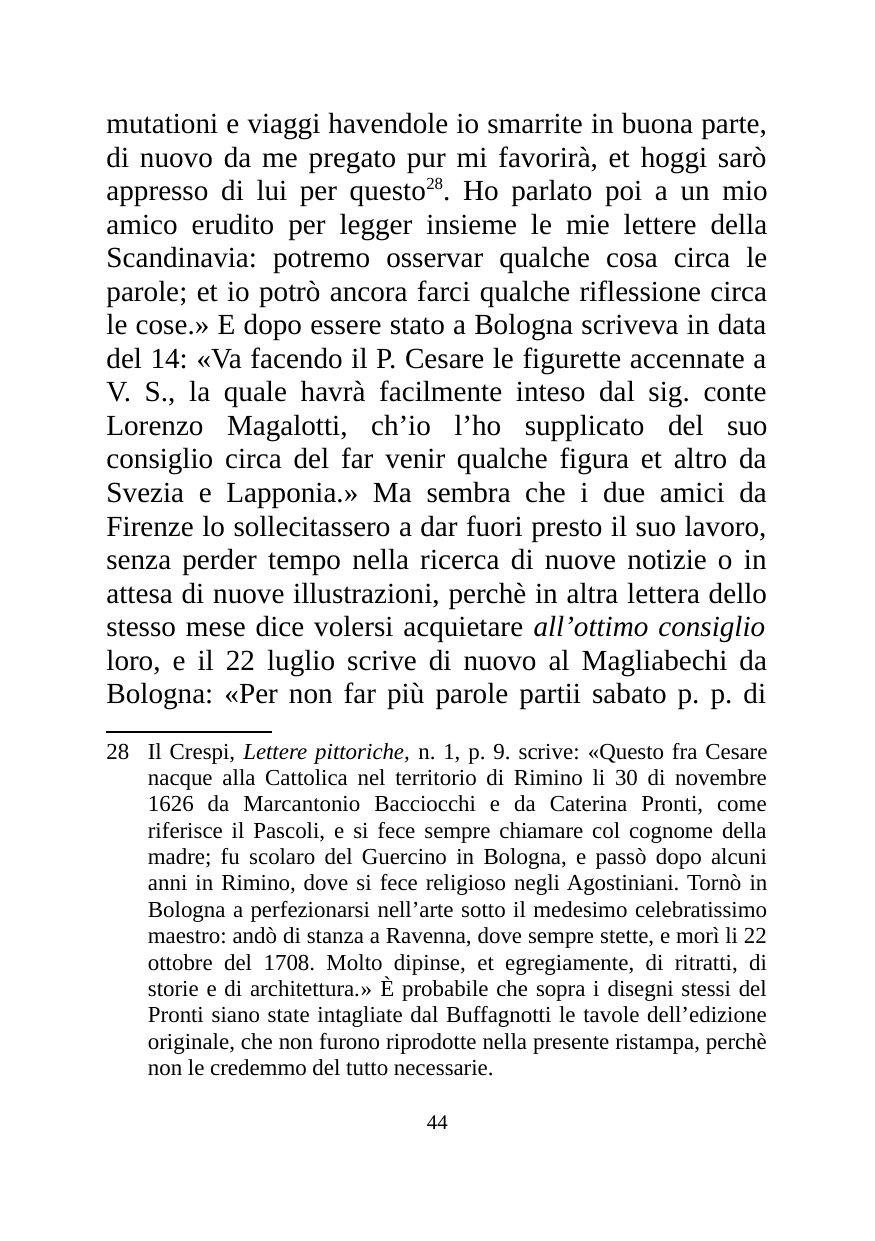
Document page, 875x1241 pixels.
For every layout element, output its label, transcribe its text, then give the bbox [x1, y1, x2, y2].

text mutationi e viaggi havendole io smarrite in buona parte, di nuovo da me pregato pur mi favorirà, et hoggi sarò appresso di lui per questo. Ho parlato poi a un mio amico erudito per legger insieme le mie lettere della Scandinavia: potremo osservar qualche cosa circa le parole; et io potrò ancora farci qualche riflessione circa le cose.» E dopo essere stato a Bologna scriveva in data del 14: «Va facendo il P. Cesare le figurette accennate a V. S., la quale havrà facilmente inteso dal sig. conte Lorenzo Magalotti, ch’io l’ho supplicato del suo consiglio circa del far venir qualche figura et altro da Svezia e Lapponia.» Ma sembra che i due amici da Firenze lo sollecitassero a dar fuori presto il suo lavoro, senza perder tempo nella ricerca di nuove notizie o in attesa di nuove illustrazioni, perchè in altra lettera dello stesso mese dice volersi acquietare all’ottimo consiglio loro, e il 22 luglio scrive di nuovo al Magliabechi da Bologna: «Per non far più parole partii sabato p. p. di [106, 106, 768, 710]
text Il Crespi, Lettere pittoriche, n. 1, p. 9. scrive: «Questo fra Cesare nacque alla Cattolica nel territorio di Rimino li 30 di novembre 1626 da Marcantonio Bacciocchi e da Caterina Pronti, come riferisce il Pascoli, e si fece sempre chiamare col cognome della madre; fu scolaro del Guercino in Bologna, e passò dopo alcuni anni in Rimino, dove si fece religioso negli Agostiniani. Tornò in Bologna a perfezionarsi nell’arte sotto il medesimo celebratissimo maestro: andò di stanza a Ravenna, dove sempre stette, e morì li 22 ottobre del 1708. Molto dipinse, et egregiamente, di ritratti, di storie e di architettura.» È probabile che sopra i disegni stessi del Pronti siano state intagliate dal Buffagnotti le tavole dell’edizione originale, che non furono riprodotte nella presente ristampa, perchè non le credemmo del tutto necessarie. [106, 738, 768, 1080]
